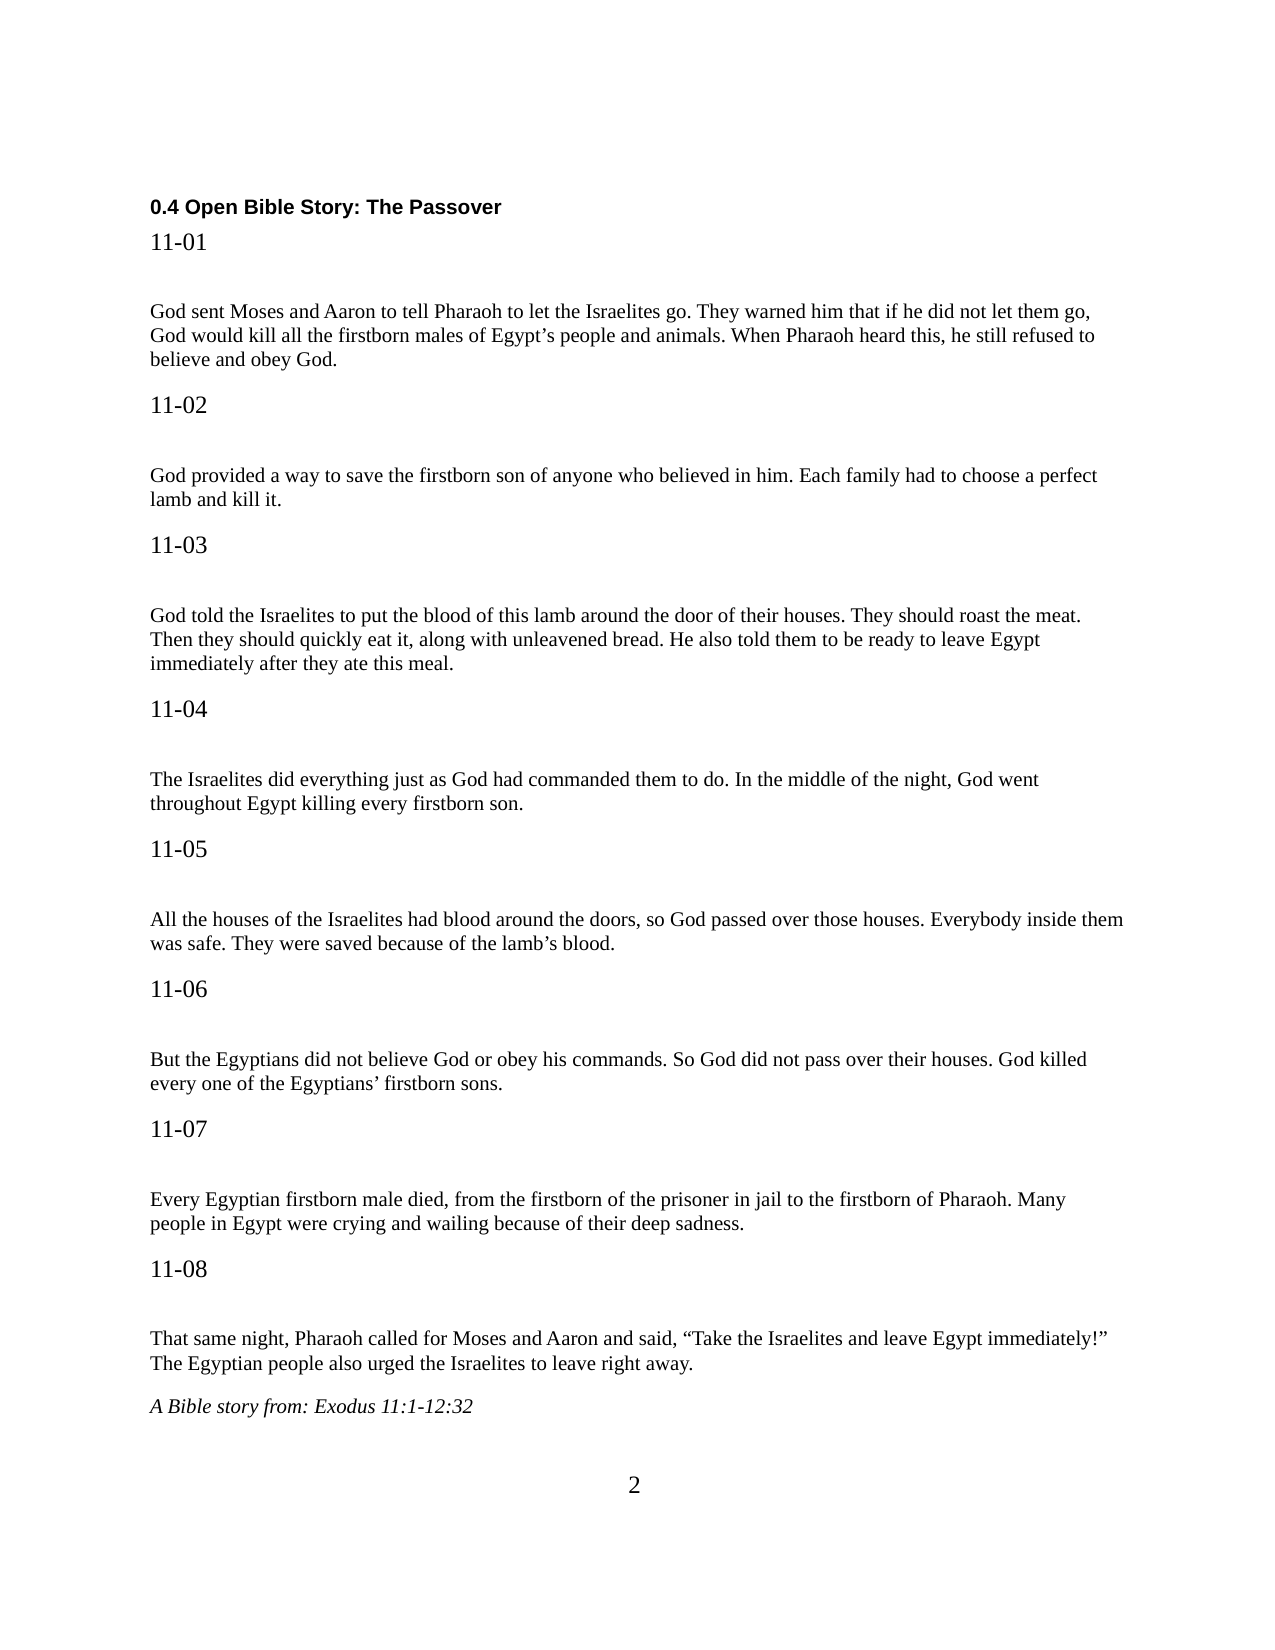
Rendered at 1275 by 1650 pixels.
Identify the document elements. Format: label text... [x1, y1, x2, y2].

subtitle 0.4 Open Bible Story: The Passover [150, 195, 1125, 219]
subtitle 11-06 [150, 974, 1125, 1003]
text But the Egyptians did not believe God or obey his commands. So God did not pass over their houses. God killed every one of the Egyptians’ firstborn sons. [150, 1047, 1125, 1095]
subtitle 11-07 [150, 1114, 1125, 1143]
text All the houses of the Israelites had blood around the doors, so God passed over those houses. Everybody inside them was safe. They were saved because of the lamb’s blood. [150, 907, 1125, 955]
text Every Egyptian firstborn male died, from the firstborn of the prisoner in jail to the firstborn of Pharaoh. Many people in Egypt were crying and wailing because of their deep sadness. [150, 1186, 1125, 1234]
text God told the Israelites to put the blood of this lamb around the door of their houses. They should roast the meat. Then they should quickly eat it, along with unleavened bread. He also told them to be ready to leave Egypt immediately after they ate this meal. [150, 603, 1125, 675]
text God sent Moses and Aaron to tell Pharaoh to let the Israelites go. They warned him that if he did not let them go, God would kill all the firstborn males of Egypt’s people and animals. When Pharaoh heard this, he still refused to believe and obey God. [150, 299, 1125, 371]
text That same night, Pharaoh called for Moses and Aaron and said, “Take the Israelites and leave Egypt immediately!” The Egyptian people also urged the Israelites to leave right away. [150, 1326, 1125, 1374]
text God provided a way to save the firstborn son of anyone who believed in him. Each family had to choose a perfect lamb and kill it. [150, 463, 1125, 511]
subtitle 11-03 [150, 531, 1125, 559]
subtitle 11-04 [150, 694, 1125, 723]
text A Bible story from: Exodus 11:1-12:32 [150, 1394, 1125, 1418]
text The Israelites did everything just as God had commanded them to do. In the middle of the night, God went throughout Egypt killing every firstborn son. [150, 767, 1125, 815]
subtitle 11-01 [150, 227, 1125, 255]
subtitle 11-08 [150, 1254, 1125, 1283]
subtitle 11-05 [150, 834, 1125, 863]
subtitle 11-02 [150, 391, 1125, 419]
